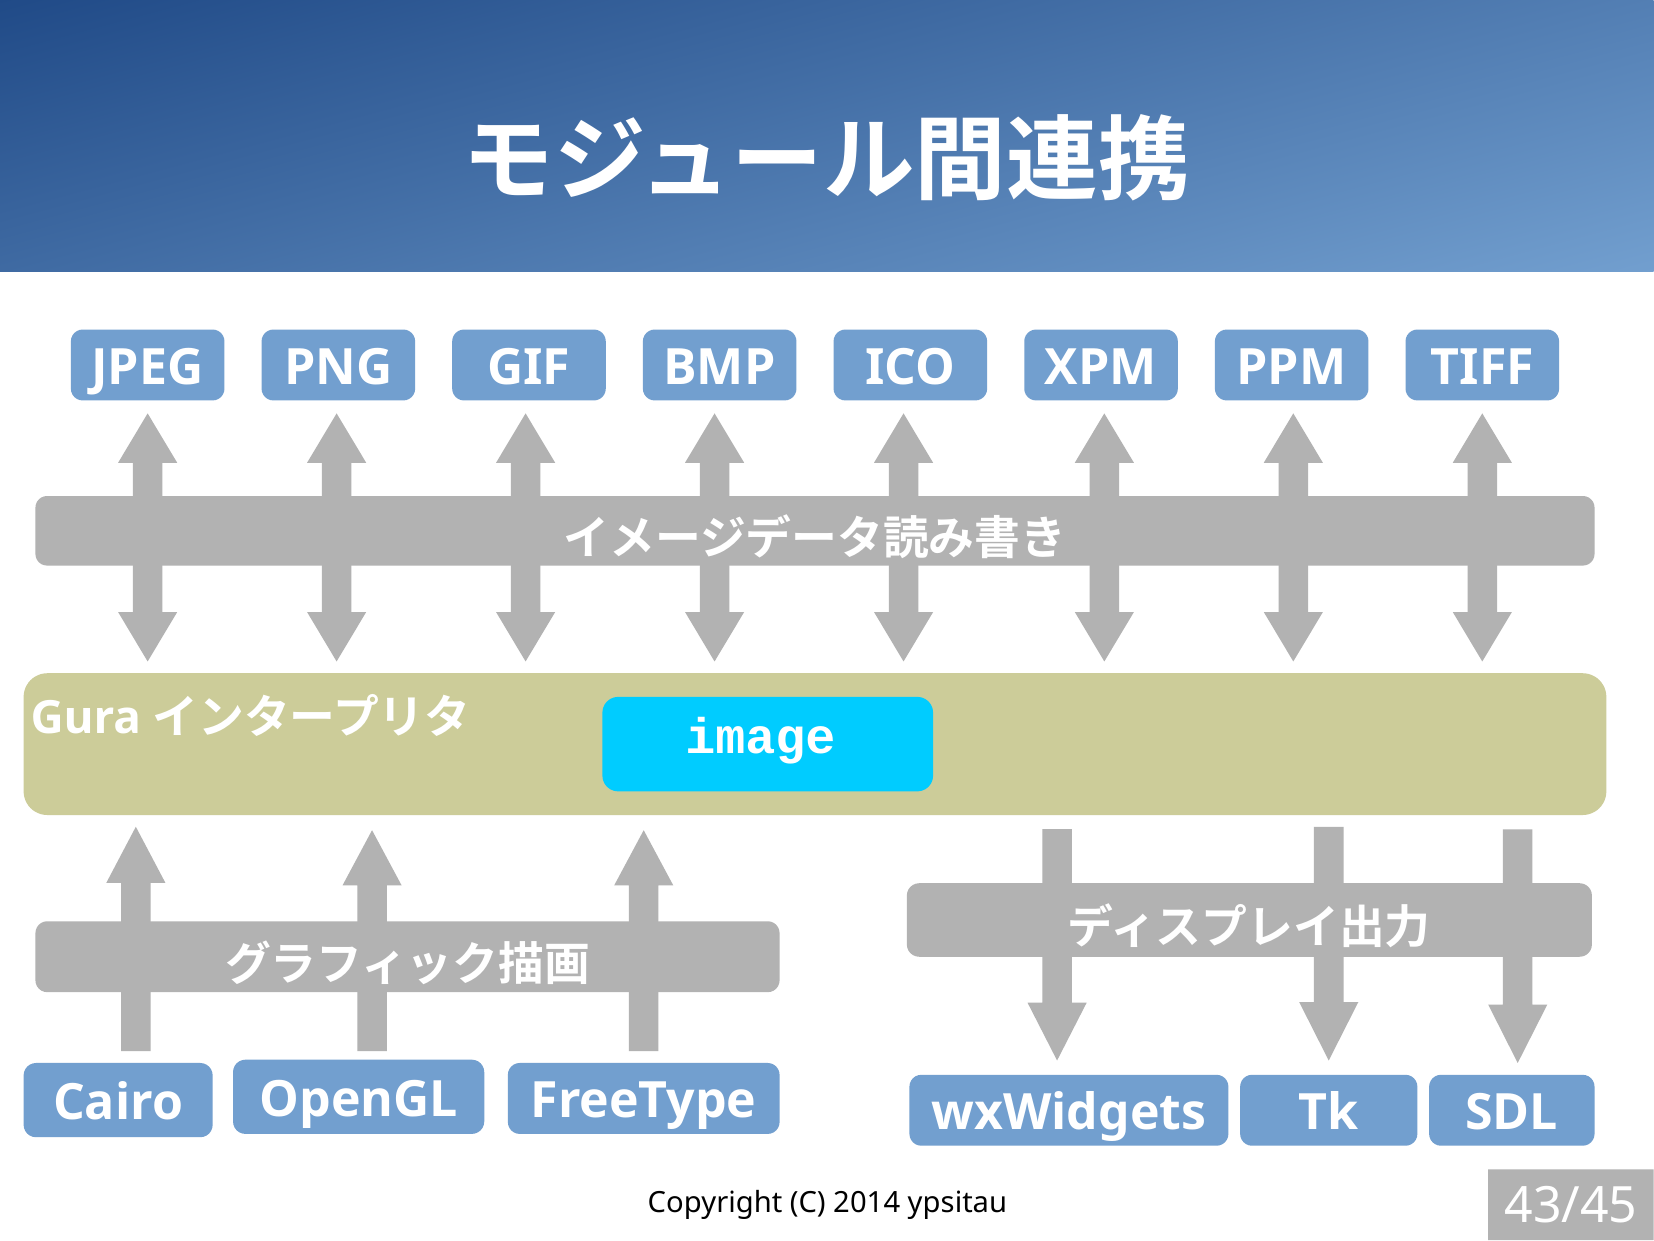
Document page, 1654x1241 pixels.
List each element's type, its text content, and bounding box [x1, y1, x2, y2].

text_box SDL [1429, 1074, 1595, 1146]
text_box PNG [261, 329, 416, 401]
text_box PPM [1214, 329, 1369, 401]
text_box [1074, 413, 1134, 496]
text_box グラフィック描画 [35, 921, 780, 993]
text_box GIF [452, 329, 606, 401]
text_box ICO [833, 329, 988, 401]
text_box OpenGL [233, 1059, 485, 1134]
text_box Gura インタープリタ [23, 673, 1607, 816]
text_box TIFF [1405, 329, 1560, 401]
text_box [614, 830, 674, 921]
text_box [1263, 566, 1323, 662]
text_box JPEG [70, 329, 225, 401]
text_box イメージデータ読み書き [35, 496, 1595, 566]
text_box [1452, 566, 1512, 662]
text_box [685, 566, 745, 662]
text_box [118, 566, 178, 662]
text_box [1027, 957, 1087, 1061]
text_box [874, 413, 934, 496]
text_box Cairo [23, 1062, 213, 1138]
text_box [1299, 957, 1359, 1061]
text_box [1488, 957, 1548, 1063]
text_box [1074, 566, 1134, 662]
text_box [121, 993, 151, 1052]
text_box [874, 566, 934, 662]
text_box ディスプレイ出力 [906, 883, 1592, 957]
title モジュール間連携 [82, 49, 1571, 257]
text_box XPM [1024, 329, 1178, 401]
text_box [1313, 826, 1344, 883]
text_box Tk [1240, 1074, 1418, 1146]
text_box [307, 566, 367, 662]
text_box [118, 413, 178, 496]
text_box [1042, 829, 1072, 883]
text_box FreeType [507, 1062, 780, 1134]
text_box [1263, 413, 1323, 496]
text_box [496, 413, 556, 496]
text_box [307, 413, 367, 496]
text_box [357, 993, 387, 1052]
text_box wxWidgets [909, 1074, 1229, 1146]
text_box [496, 566, 556, 662]
text_box BMP [642, 329, 797, 401]
text_box [1502, 829, 1533, 883]
text_box [1452, 413, 1512, 496]
text_box [628, 993, 659, 1052]
text_box [685, 413, 745, 496]
text_box image [602, 696, 934, 792]
text_box [106, 826, 166, 921]
text_box [342, 830, 402, 921]
